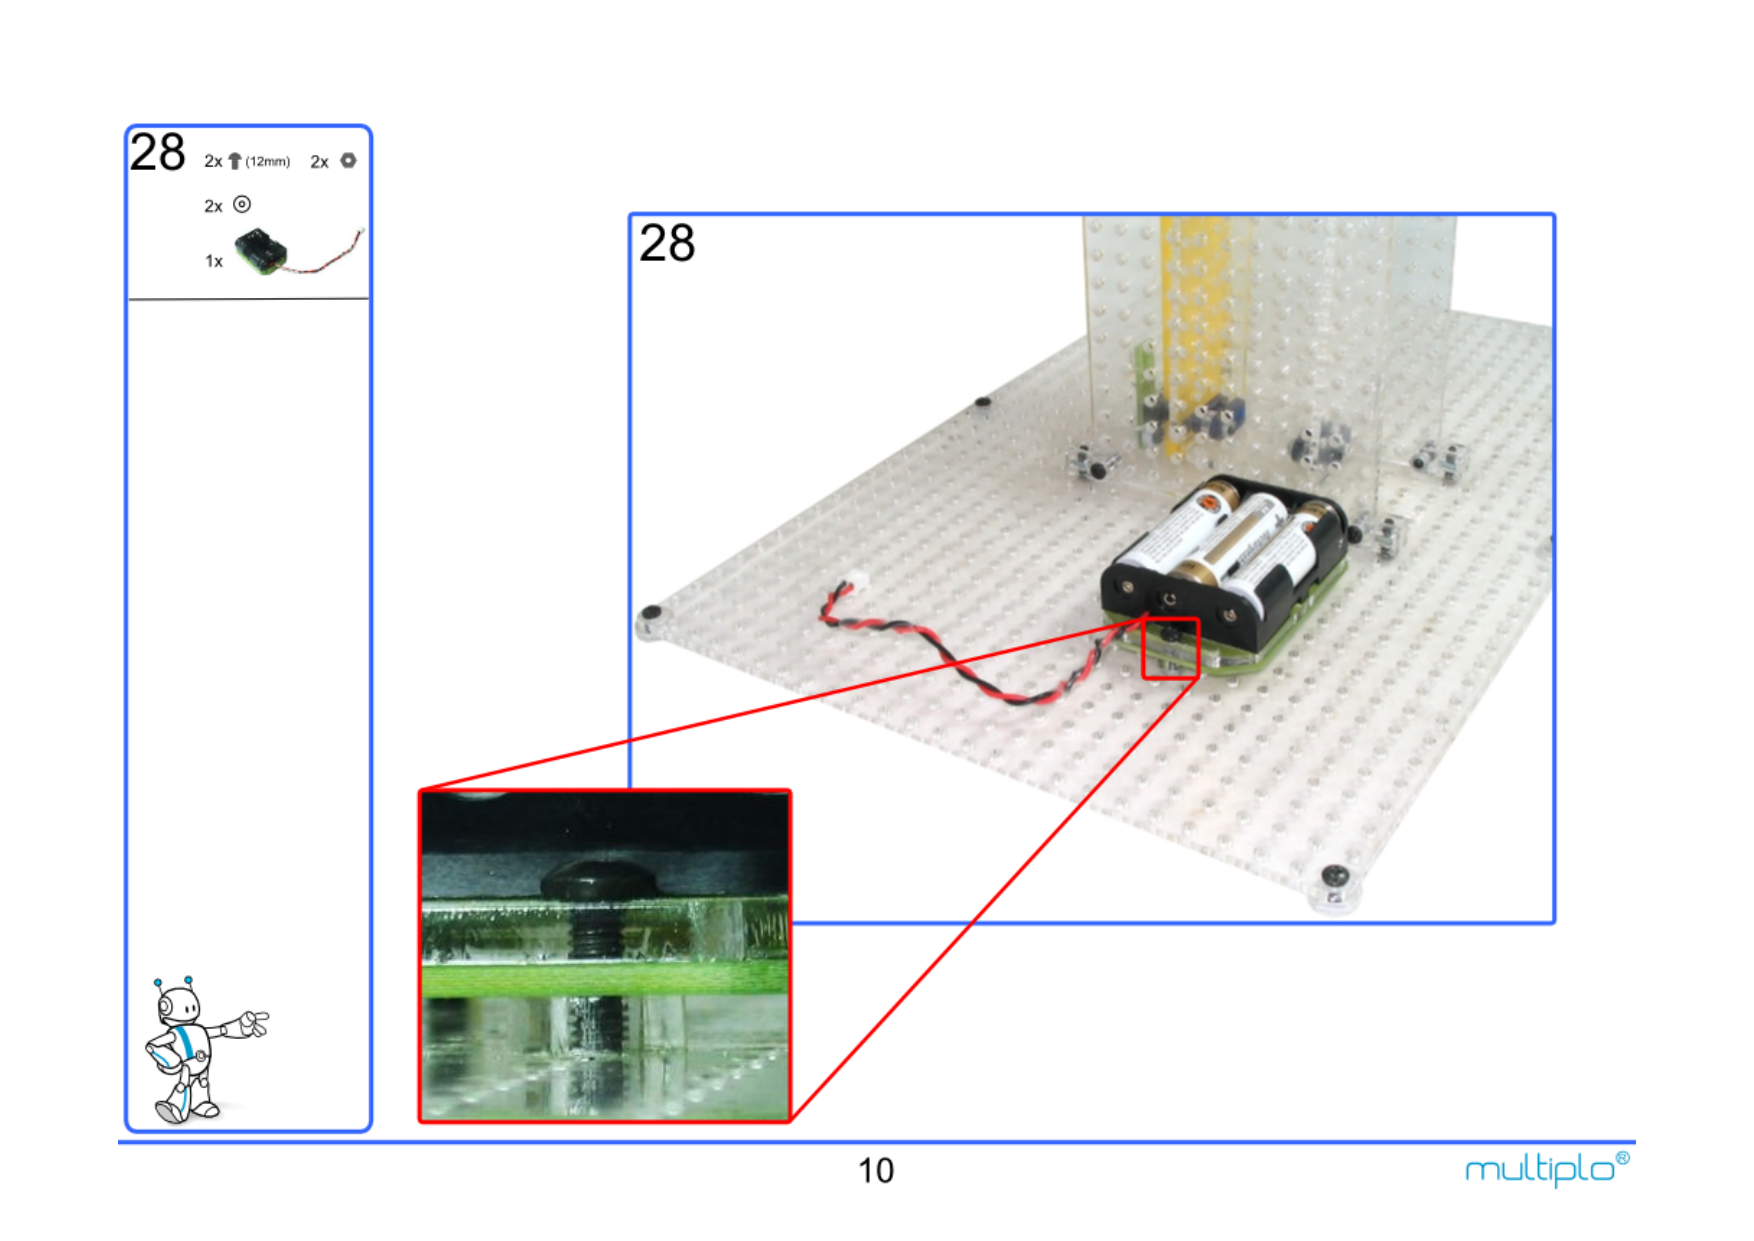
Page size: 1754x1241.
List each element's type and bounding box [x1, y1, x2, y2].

picture [118, 118, 1636, 1192]
